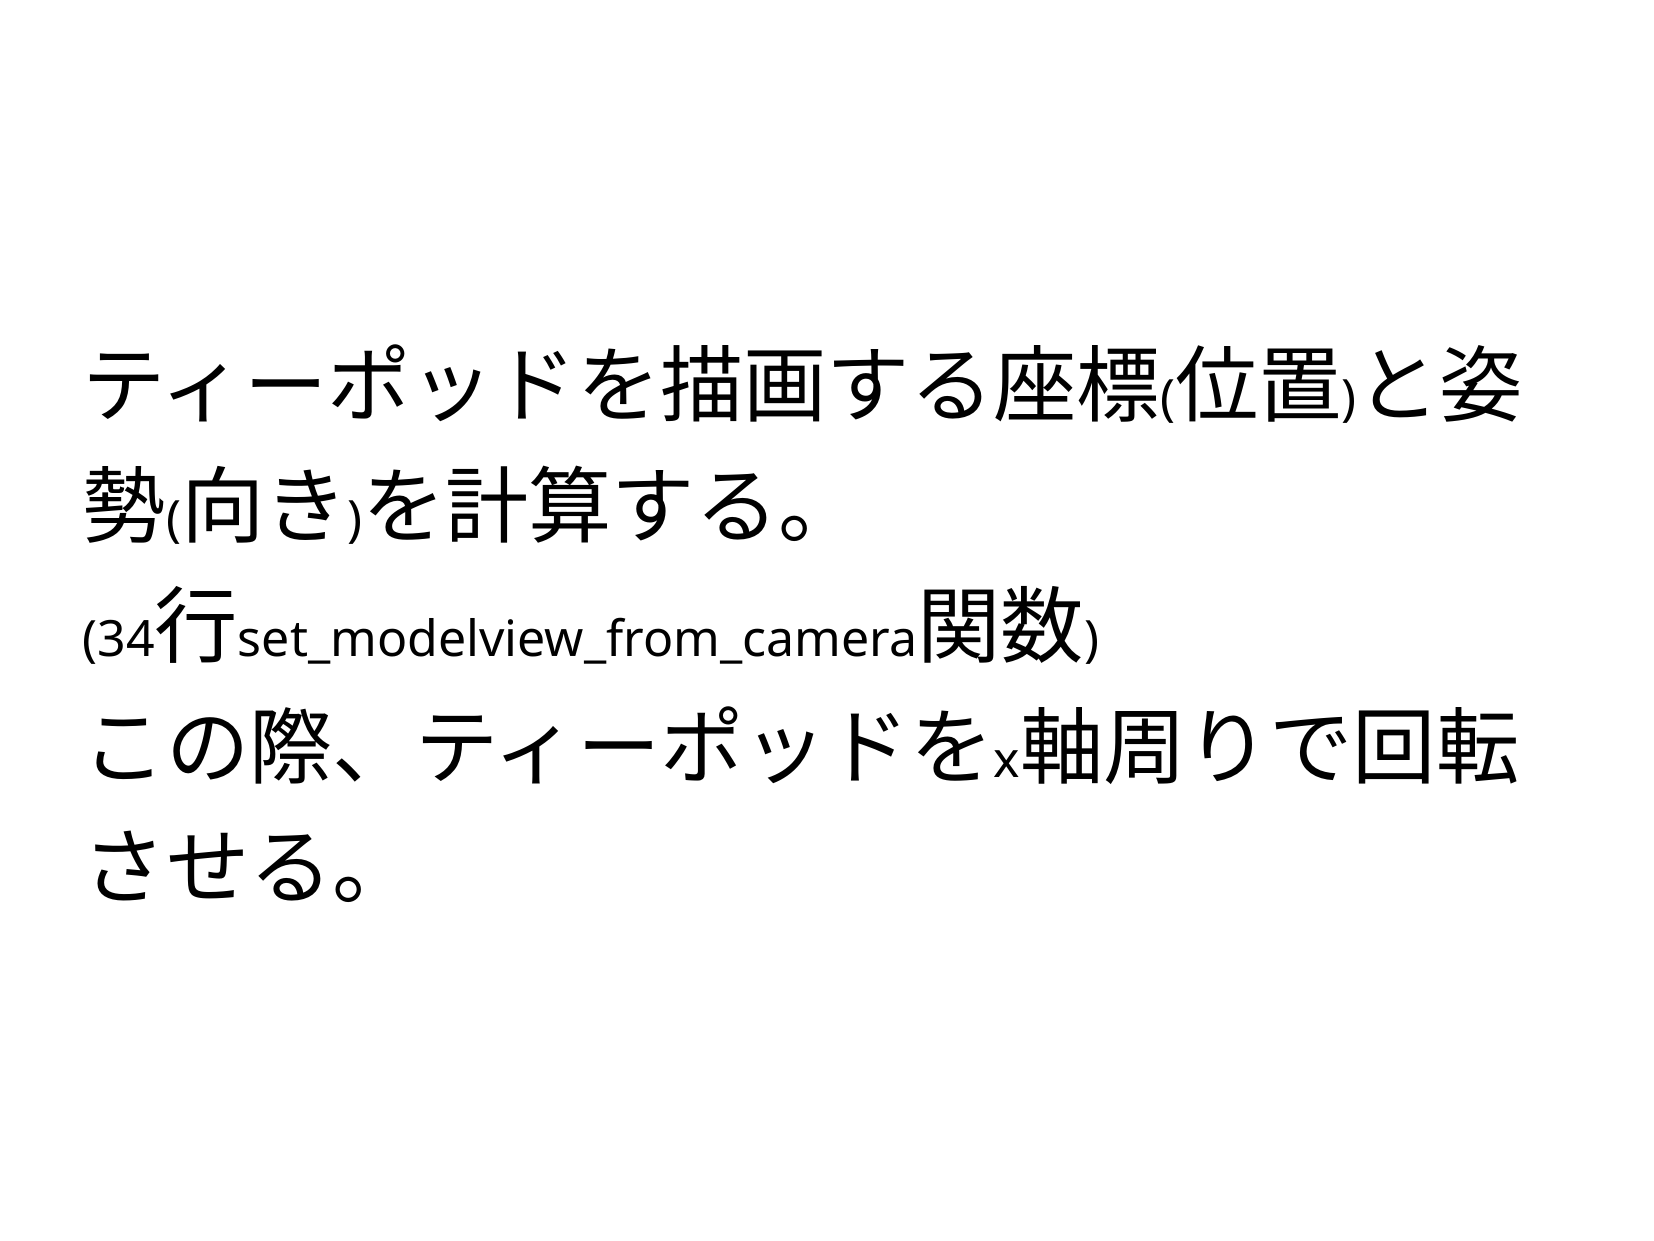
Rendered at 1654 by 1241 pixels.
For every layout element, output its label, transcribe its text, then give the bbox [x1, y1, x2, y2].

title ティーポッドを描画する座標(位置)と姿勢(向き)を計算する。 (34行set_modelview_from_camera関数) この際、ティーポッドをx軸周りで回転させる。 [82, 308, 1571, 934]
